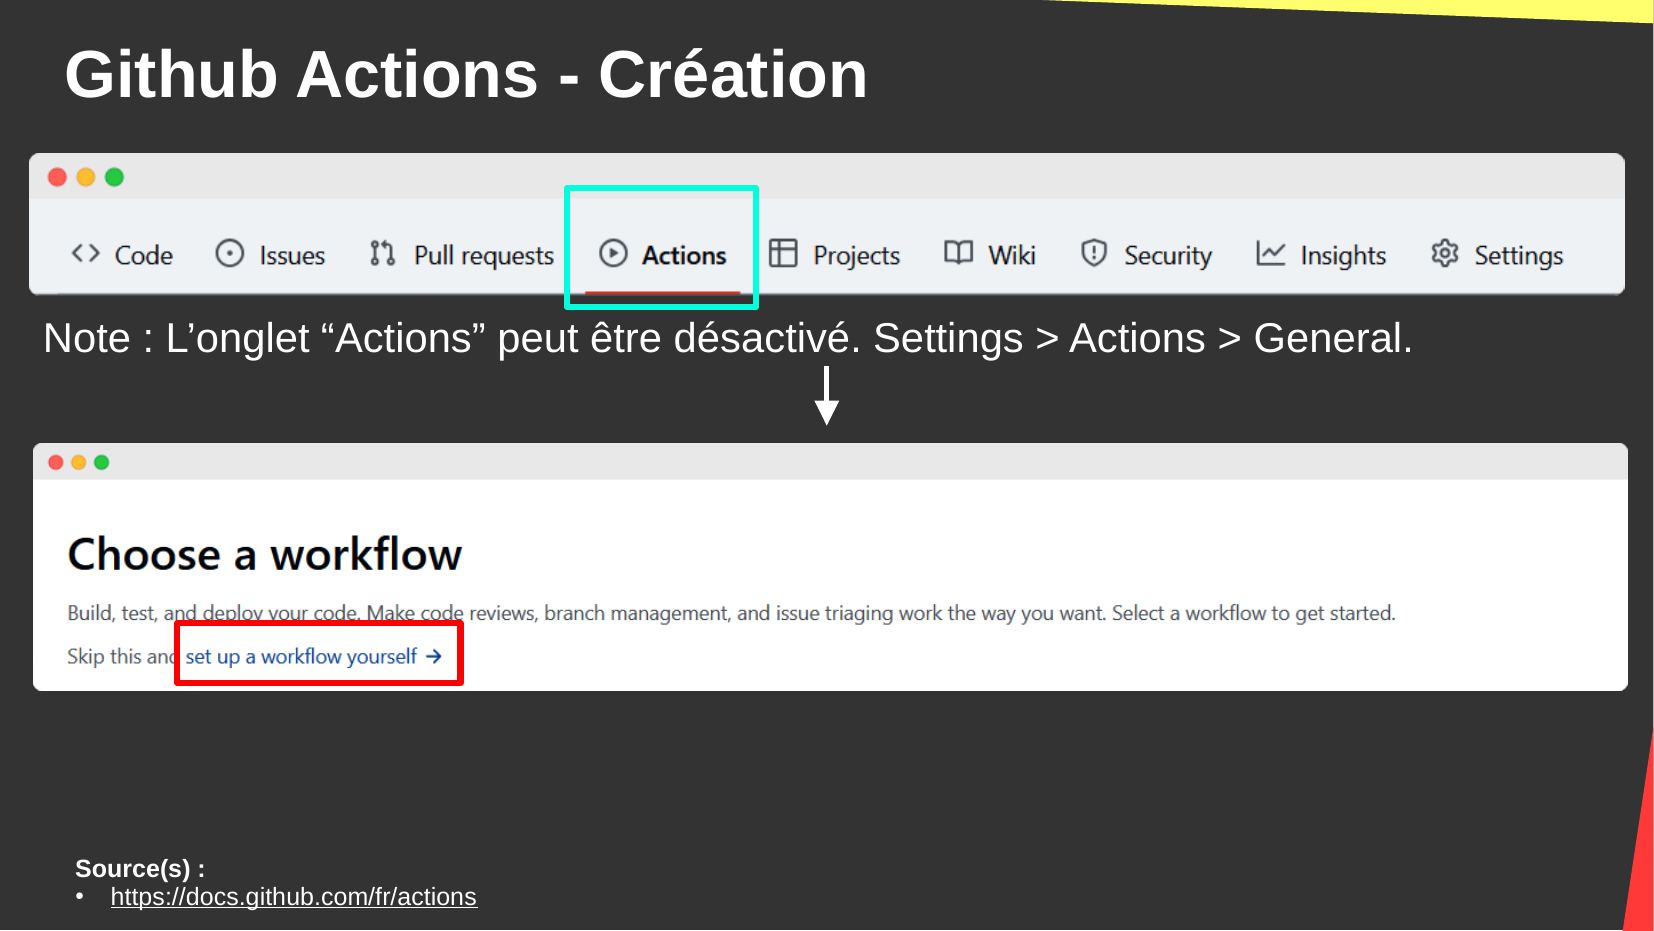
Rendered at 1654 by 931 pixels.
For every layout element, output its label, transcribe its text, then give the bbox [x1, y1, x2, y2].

picture [29, 153, 1625, 296]
text_box [1622, 723, 1654, 931]
title Github Actions - Création [64, 37, 1105, 119]
picture [33, 443, 1628, 691]
text_box Source(s) : https://docs.github.com/fr/actions [60, 809, 1546, 919]
picture [570, 191, 753, 296]
text_box Note : L’onglet “Actions” peut être désactivé. Settings > Actions > General. [28, 307, 1512, 378]
text_box [1042, 0, 1654, 24]
